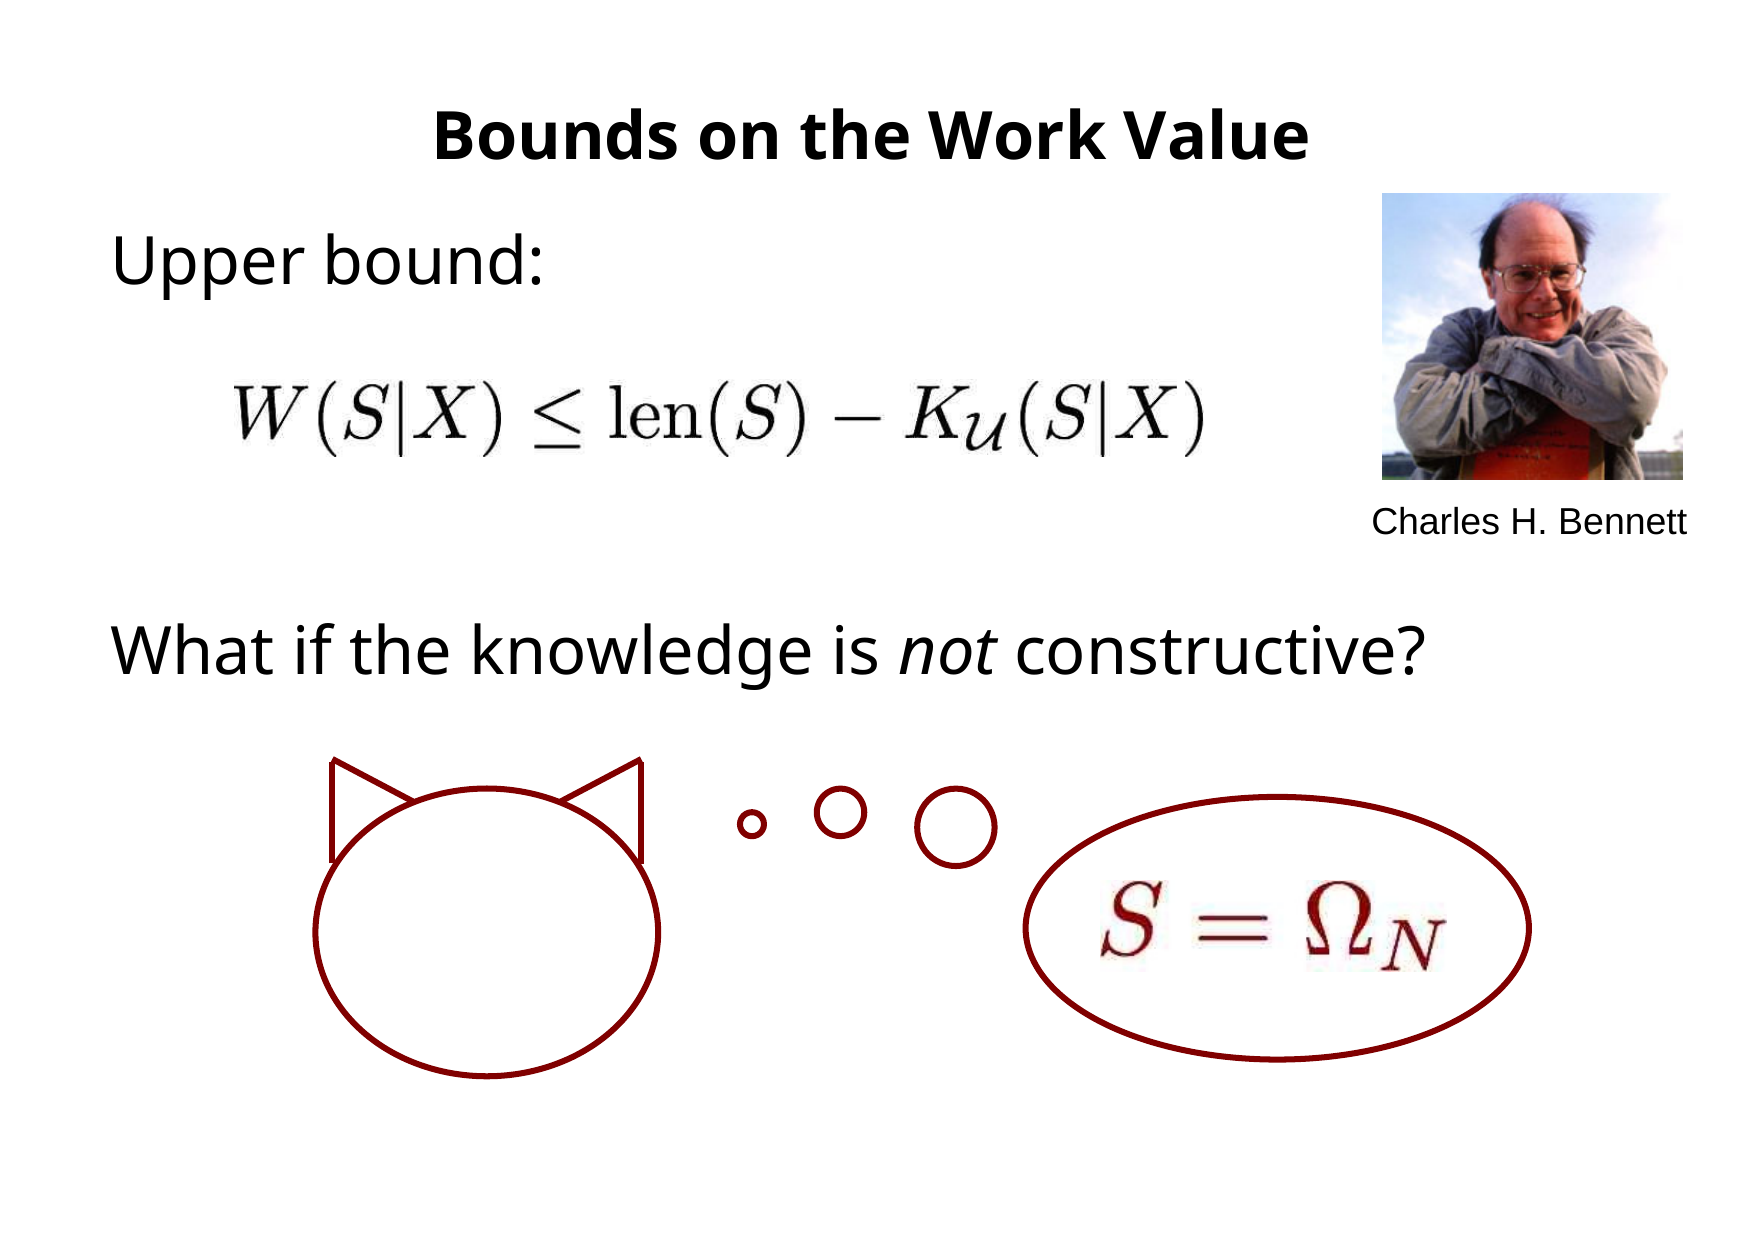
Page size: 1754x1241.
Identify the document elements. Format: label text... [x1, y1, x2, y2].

picture [1382, 193, 1683, 481]
text_box What if the knowledge is not constructive? [95, 595, 1543, 686]
text_box Charles H. Bennett [1356, 493, 1754, 556]
text_box Bounds on the Work Value [416, 81, 1604, 171]
picture [234, 379, 1204, 457]
text_box Upper bound: [95, 205, 1283, 296]
text_box [399, 821, 665, 1042]
picture [1100, 880, 1447, 973]
